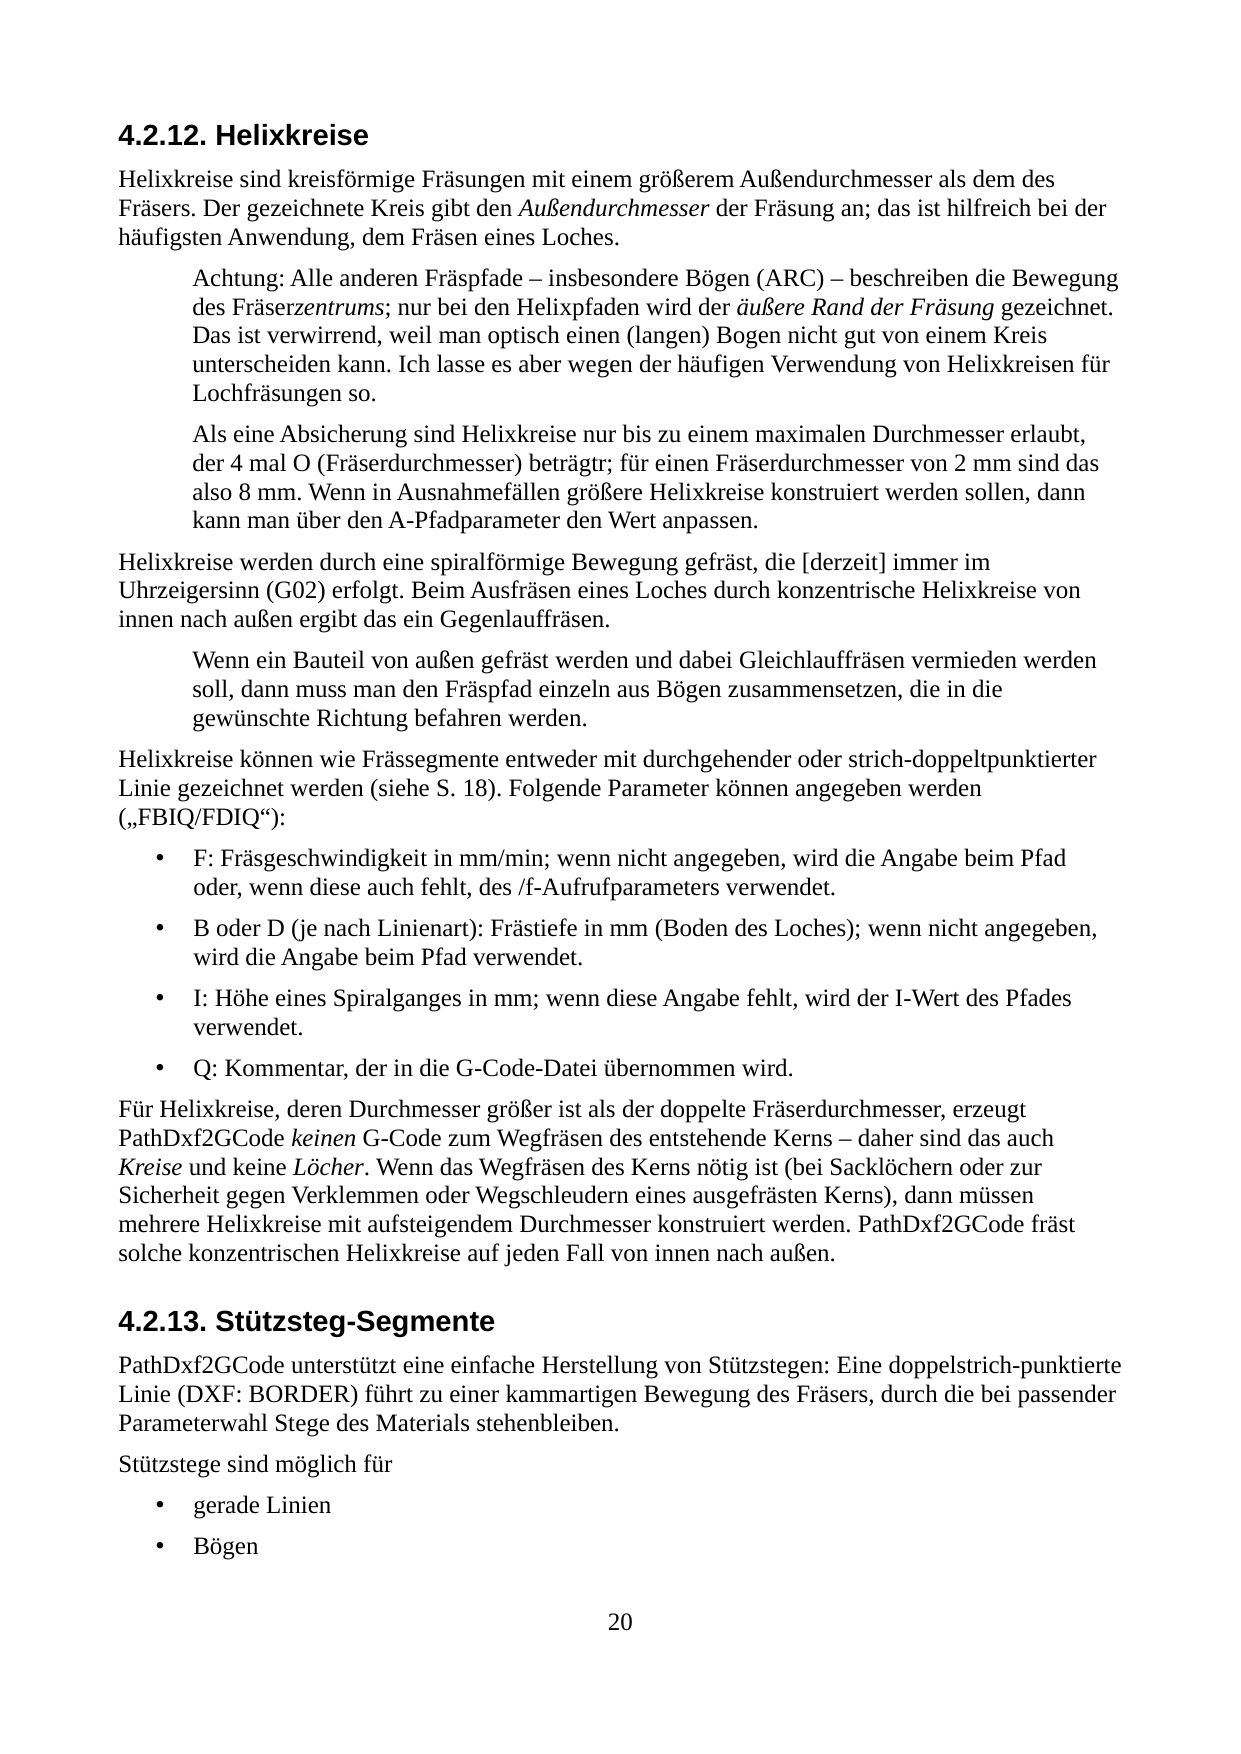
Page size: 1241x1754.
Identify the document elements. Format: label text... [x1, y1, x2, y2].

list Q: Kommentar, der in die G-Code-Datei übernommen wird. [156, 1053, 1122, 1082]
text Helixkreise werden durch eine spiralförmige Bewegung gefräst, die [derzeit] immer im Uhrzeigersinn (G02) erfolgt. Beim Ausfräsen eines Loches durch konzentrische Helixkreise von innen nach außen ergibt das ein Gegenlauffräsen. [118, 547, 1122, 633]
text Wenn ein Bauteil von außen gefräst werden und dabei Gleichlauffräsen vermieden werden soll, dann muss man den Fräspfad einzeln aus Bögen zusammensetzen, die in die gewünschte Richtung befahren werden. [192, 645, 1122, 732]
text Stützstege sind möglich für [118, 1449, 1122, 1478]
list B oder D (je nach Linienart): Frästiefe in mm (Boden des Loches); wenn nicht angegeben, wird die Angabe beim Pfad verwendet. [156, 913, 1122, 970]
list I: Höhe eines Spiralganges in mm; wenn diese Angabe fehlt, wird der I-Wert des Pfades verwendet. [156, 983, 1122, 1040]
list Bögen [156, 1531, 1122, 1560]
text Helixkreise sind kreisförmige Fräsungen mit einem größerem Außendurchmesser als dem des Fräsers. Der gezeichnete Kreis gibt den Außendurchmesser der Fräsung an; das ist hilfreich bei der häufigsten Anwendung, dem Fräsen eines Loches. [118, 164, 1122, 250]
text PathDxf2GCode unterstützt eine einfache Herstellung von Stützstegen: Eine doppelstrich-punktierte Linie (DXF: BORDER) führt zu einer kammartigen Bewegung des Fräsers, durch die bei passender Parameterwahl Stege des Materials stehenbleiben. [118, 1350, 1122, 1436]
subtitle 4.2.13. Stützsteg-Segmente [118, 1304, 1122, 1338]
text Für Helixkreise, deren Durchmesser größer ist als der doppelte Fräserdurchmesser, erzeugt PathDxf2GCode keinen G-Code zum Wegfräsen des entstehende Kerns – daher sind das auch Kreise und keine Löcher. Wenn das Wegfräsen des Kerns nötig ist (bei Sacklöchern oder zur Sicherheit gegen Verklemmen oder Wegschleudern eines ausgefrästen Kerns), dann müssen mehrere Helixkreise mit aufsteigendem Durchmesser konstruiert werden. PathDxf2GCode fräst solche konzentrischen Helixkreise auf jeden Fall von innen nach außen. [118, 1094, 1122, 1267]
text Als eine Absicherung sind Helixkreise nur bis zu einem maximalen Durchmesser erlaubt, der 4 mal O (Fräserdurchmesser) beträgtr; für einen Fräserdurchmesser von 2 mm sind das also 8 mm. Wenn in Ausnahmefällen größere Helixkreise konstruiert werden sollen, dann kann man über den A-Pfadparameter den Wert anpassen. [192, 419, 1122, 534]
text Achtung: Alle anderen Fräspfade – insbesondere Bögen (ARC) – beschreiben die Bewegung des Fräserzentrums; nur bei den Helixpfaden wird der äußere Rand der Fräsung gezeichnet. Das ist verwirrend, weil man optisch einen (langen) Bogen nicht gut von einem Kreis unterscheiden kann. Ich lasse es aber wegen der häufigen Verwendung von Helixkreisen für Lochfräsungen so. [192, 263, 1122, 407]
list gerade Linien [156, 1490, 1122, 1519]
text Helixkreise können wie Frässegmente entweder mit durchgehender oder strich-doppeltpunktierter Linie gezeichnet werden (siehe S. 17). Folgende Parameter können angegeben werden („FBIQ/FDIQ“): [118, 744, 1122, 830]
subtitle 4.2.12. Helixkreise [118, 118, 1122, 152]
list F: Fräsgeschwindigkeit in mm/min; wenn nicht angegeben, wird die Angabe beim Pfad oder, wenn diese auch fehlt, des /f-Aufrufparameters verwendet. [156, 843, 1122, 900]
